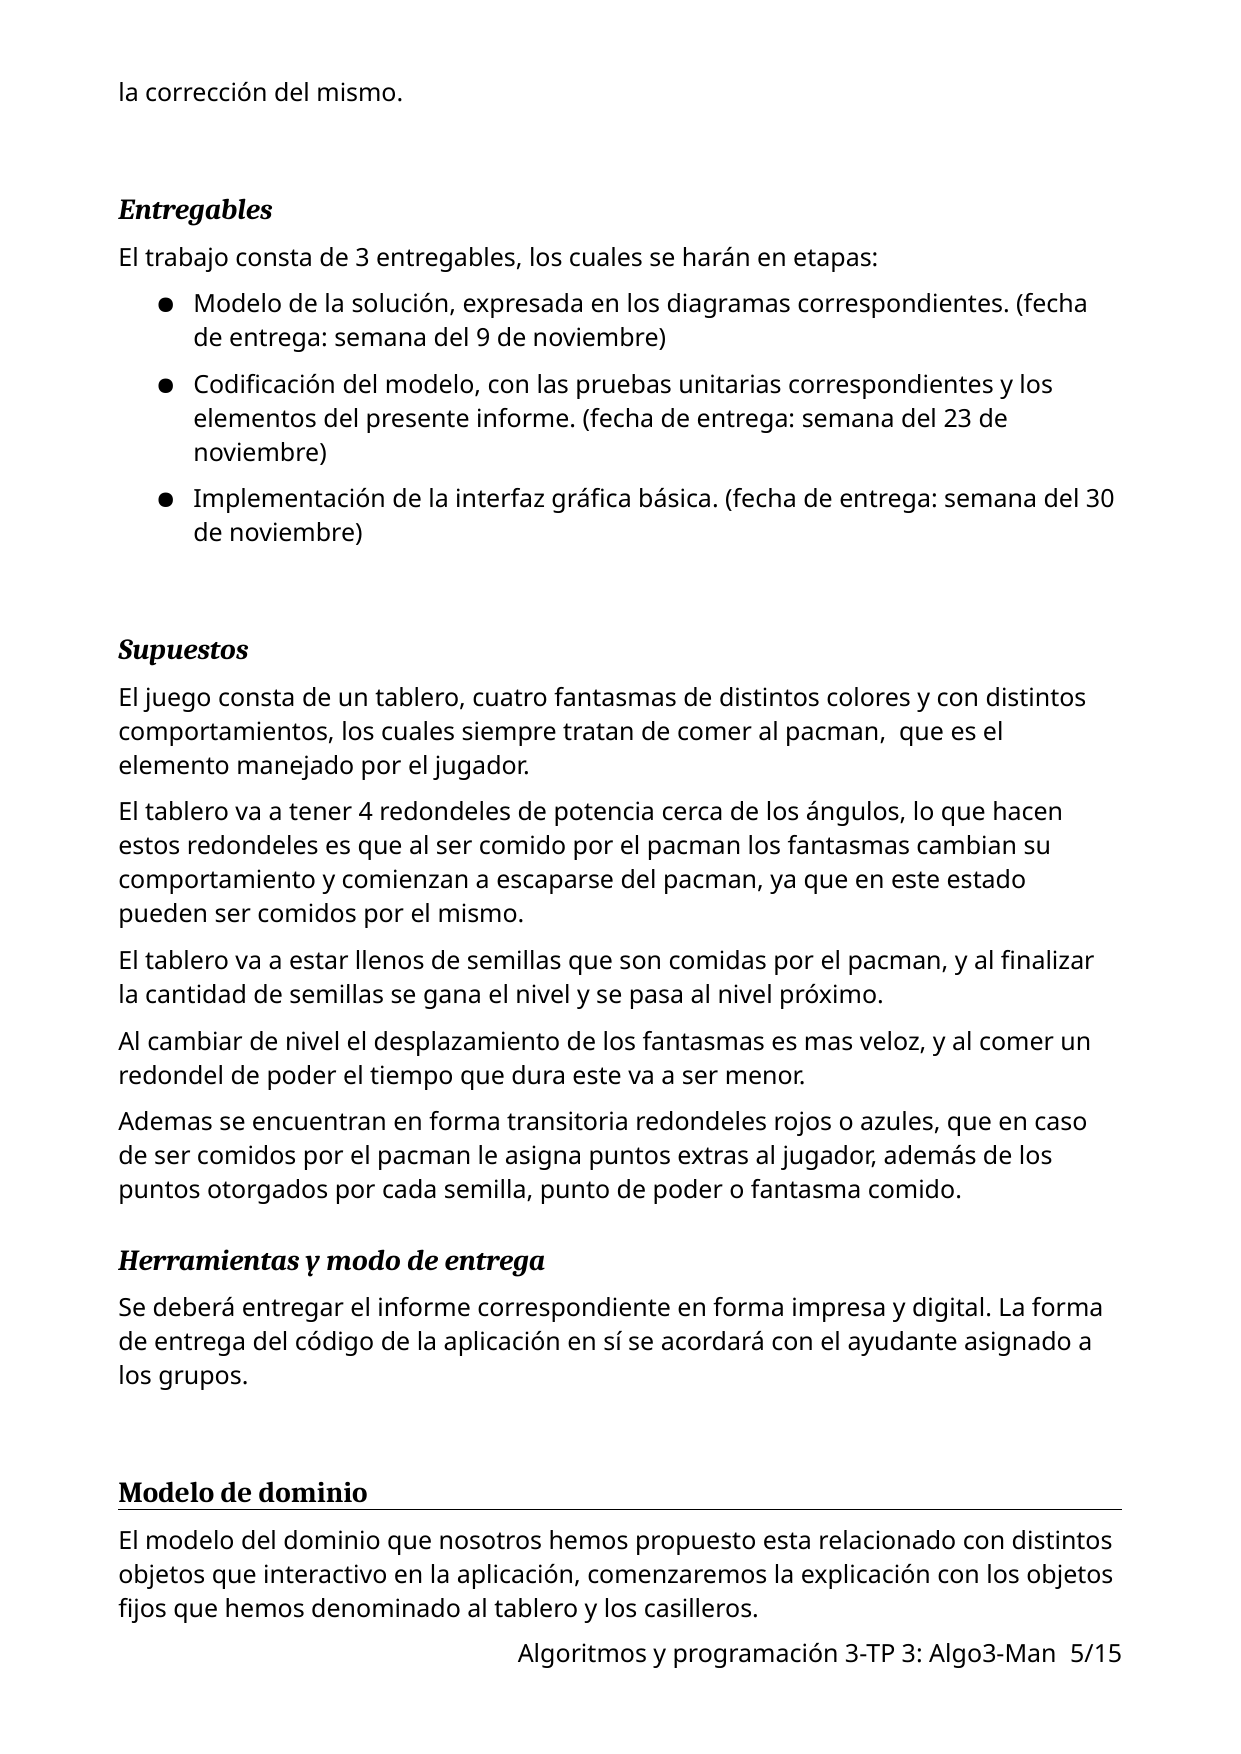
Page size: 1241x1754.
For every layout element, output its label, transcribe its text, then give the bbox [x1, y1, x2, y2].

text El modelo del dominio que nosotros hemos propuesto esta relacionado con distintos objetos que interactivo en la aplicación, comenzaremos la explicación con los objetos fijos que hemos denominado al tablero y los casilleros. [118, 1522, 1122, 1625]
text la corrección del mismo. [118, 75, 1122, 109]
list Modelo de la solución, expresada en los diagramas correspondientes. (fecha de entrega: semana del 9 de noviembre) [156, 286, 1122, 354]
text El tablero va a estar llenos de semillas que son comidas por el pacman, y al finalizar la cantidad de semillas se gana el nivel y se pasa al nivel próximo. [118, 943, 1122, 1011]
text El tablero va a tener 4 redondeles de potencia cerca de los ángulos, lo que hacen estos redondeles es que al ser comido por el pacman los fantasmas cambian su comportamiento y comienzan a escaparse del pacman, ya que en este estado pueden ser comidos por el mismo. [118, 794, 1122, 930]
subtitle Modelo de dominio [118, 1476, 1122, 1509]
text Al cambiar de nivel el desplazamiento de los fantasmas es mas veloz, y al comer un redondel de poder el tiempo que dura este va a ser menor. [118, 1023, 1122, 1091]
text El juego consta de un tablero, cuatro fantasmas de distintos colores y con distintos comportamientos, los cuales siempre tratan de comer al pacman, que es el elemento manejado por el jugador. [118, 679, 1122, 781]
list Implementación de la interfaz gráfica básica. (fecha de entrega: semana del 30 de noviembre) [156, 481, 1122, 549]
subtitle Herramientas y modo de entrega [118, 1244, 1122, 1277]
text Se deberá entregar el informe correspondiente en forma impresa y digital. La forma de entrega del código de la aplicación en sí se acordará con el ayudante asignado a los grupos. [118, 1290, 1122, 1392]
text Ademas se encuentran en forma transitoria redondeles rojos o azules, que en caso de ser comidos por el pacman le asigna puntos extras al jugador, además de los puntos otorgados por cada semilla, punto de poder o fantasma comido. [118, 1104, 1122, 1206]
text El trabajo consta de 3 entregables, los cuales se harán en etapas: [118, 239, 1122, 273]
subtitle Entregables [118, 193, 1122, 227]
subtitle Supuestos [118, 633, 1122, 667]
list Codificación del modelo, con las pruebas unitarias correspondientes y los elementos del presente informe. (fecha de entrega: semana del 23 de noviembre) [156, 366, 1122, 468]
